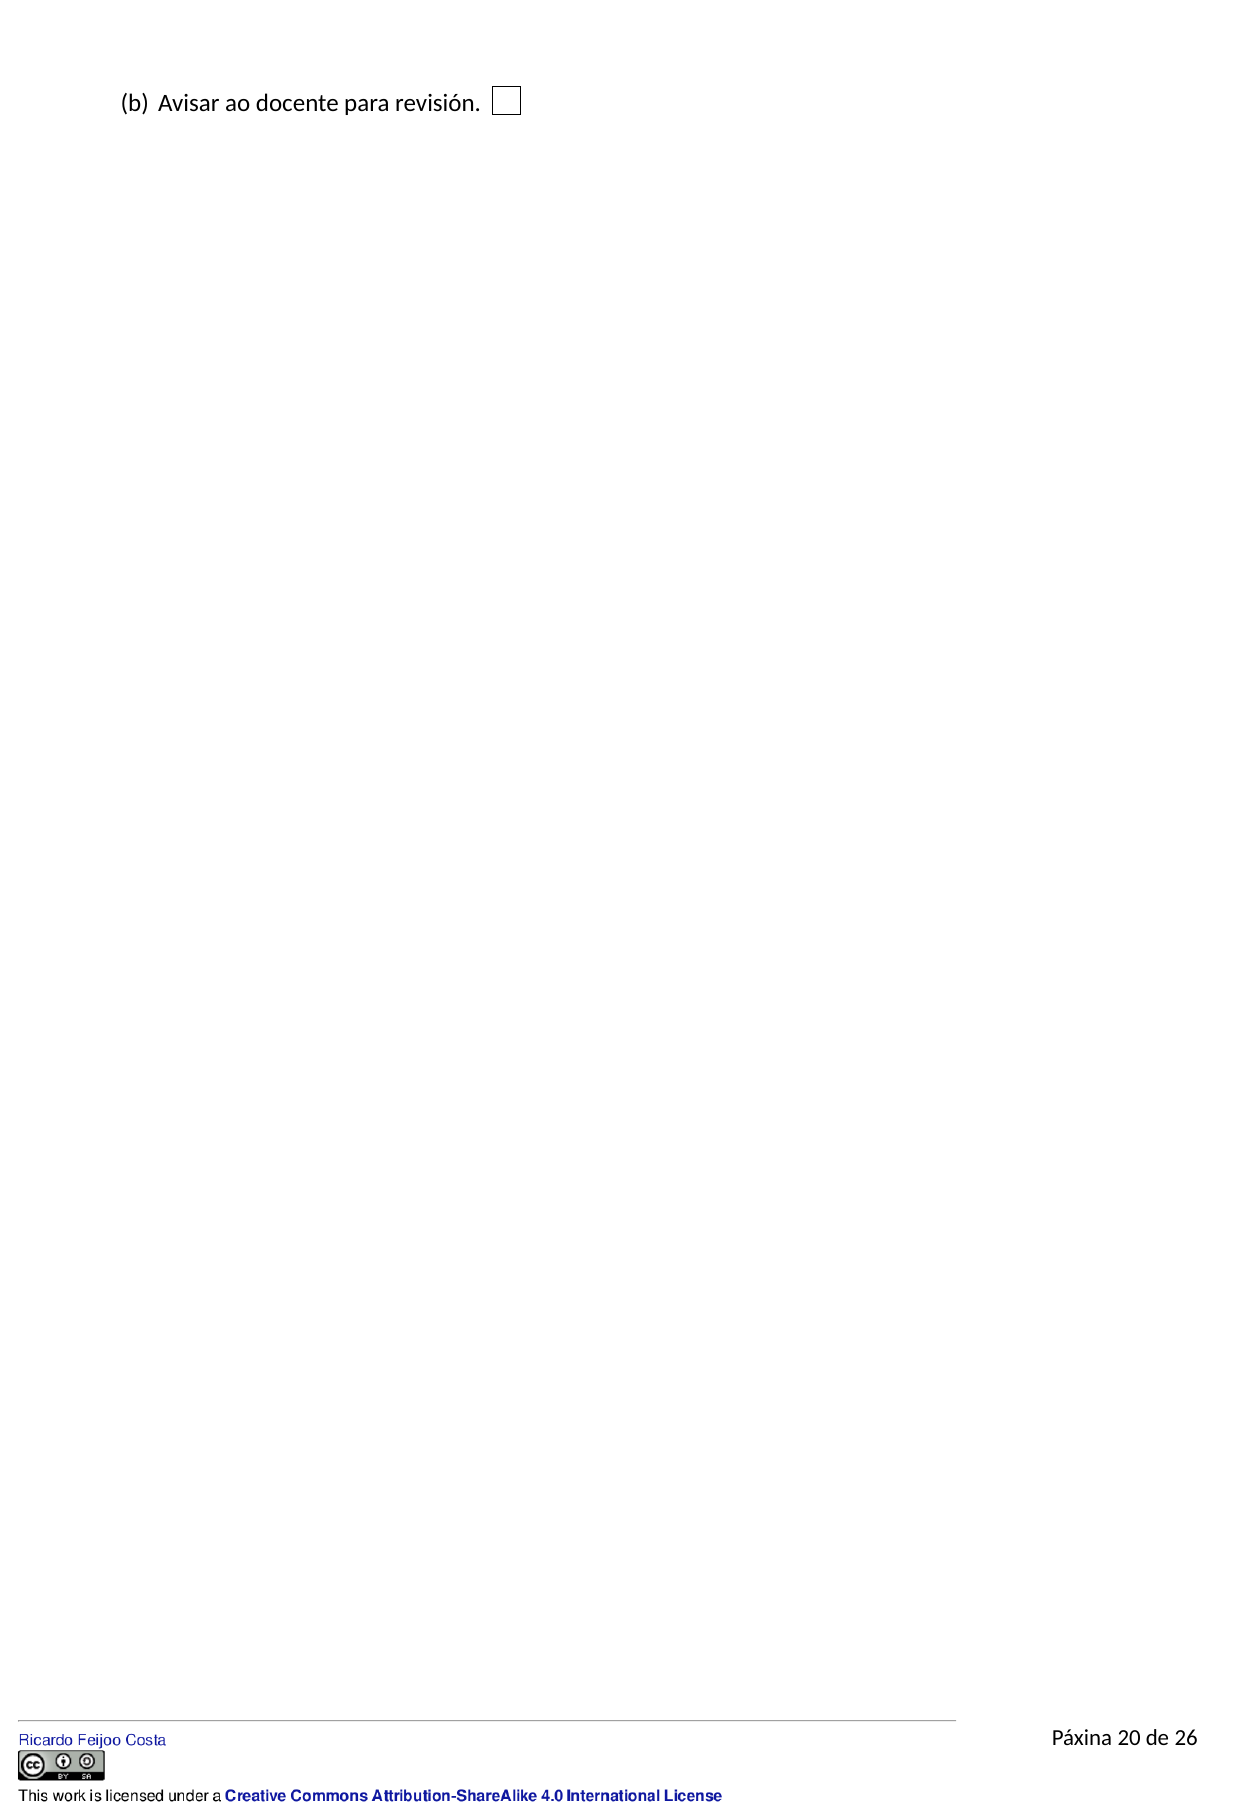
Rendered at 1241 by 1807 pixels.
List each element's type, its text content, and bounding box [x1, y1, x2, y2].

list Avisar ao docente para revisión. [120, 87, 1197, 117]
picture [8, 1715, 957, 1806]
